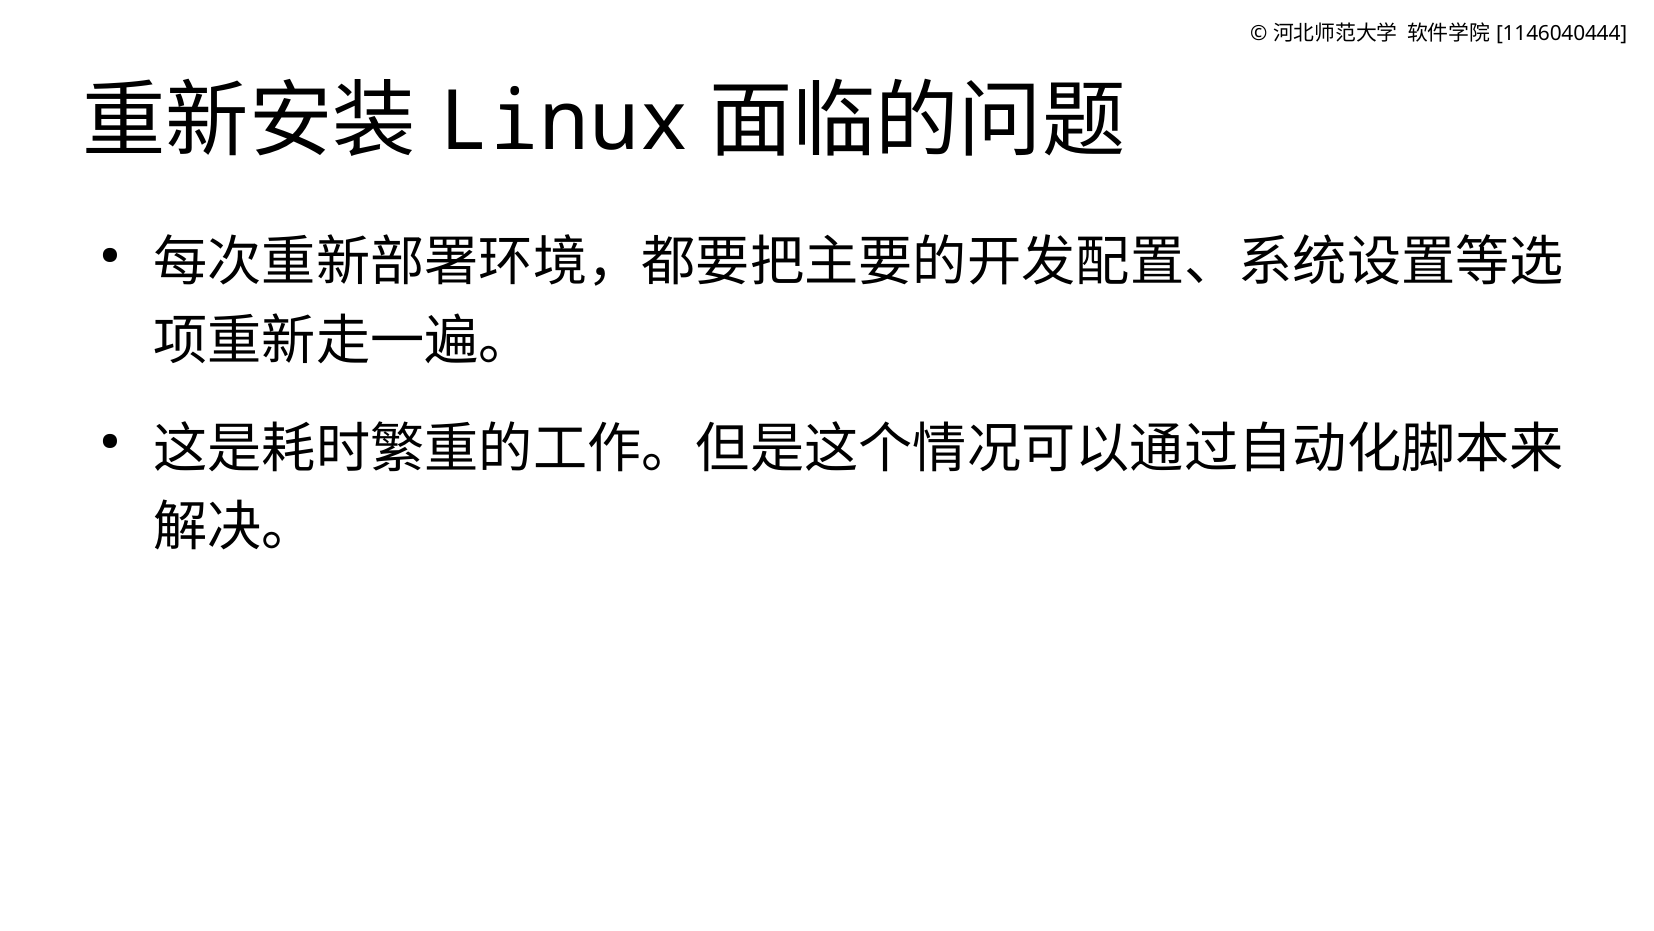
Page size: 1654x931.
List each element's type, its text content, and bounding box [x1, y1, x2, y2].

title 重新安装Linux面临的问题 [82, 37, 1571, 189]
list 每次重新部署环境，都要把主要的开发配置、系统设置等选项重新走一遍。 这是耗时繁重的工作。但是这个情况可以通过自动化脚本来解决。 [82, 217, 1571, 758]
